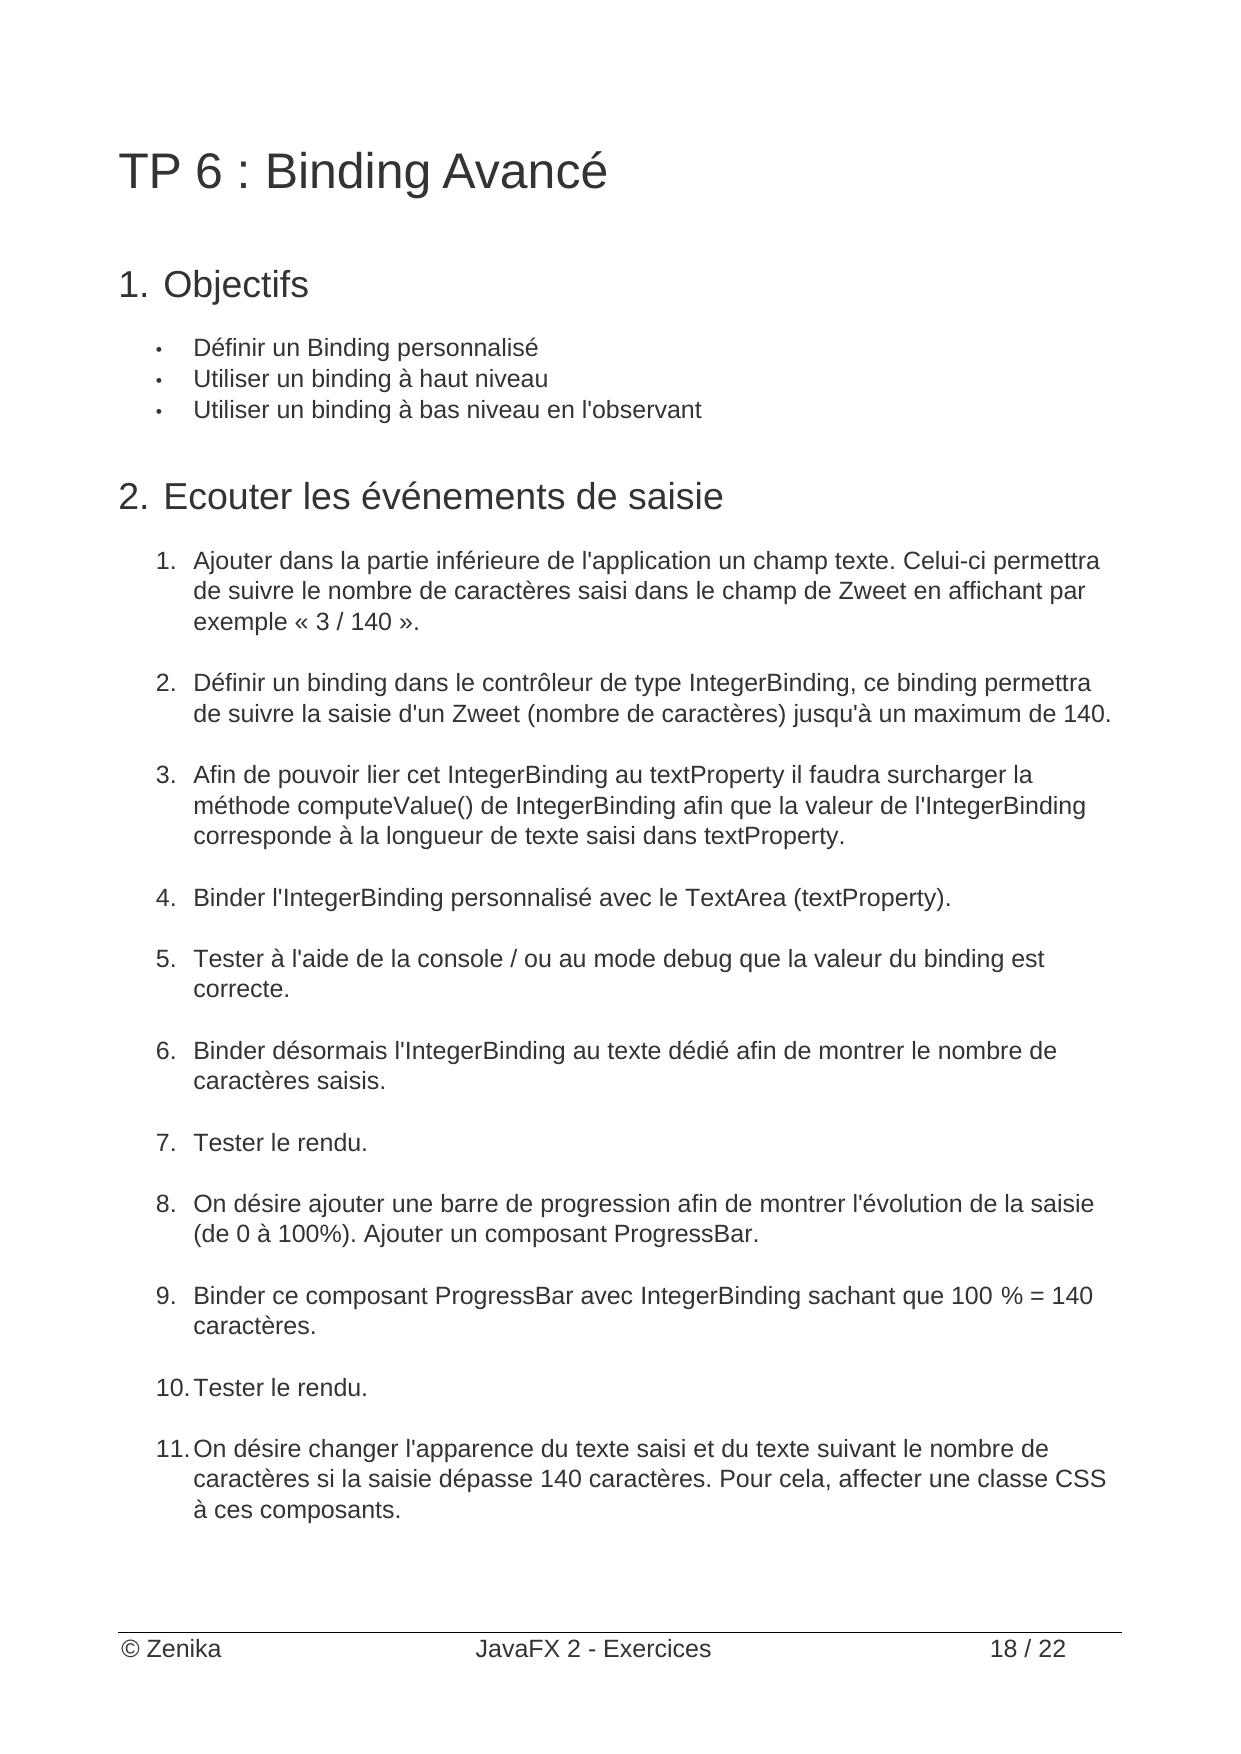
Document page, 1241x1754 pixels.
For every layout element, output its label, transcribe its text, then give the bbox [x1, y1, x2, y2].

list Utiliser un binding à haut niveau [156, 365, 1122, 393]
list Utiliser un binding à bas niveau en l'observant [156, 395, 1122, 423]
list On désire ajouter une barre de progression afin de montrer l'évolution de la saisie (de 0 à 100%). Ajouter un composant ProgressBar. [156, 1189, 1122, 1279]
list Binder désormais l'IntegerBinding au texte dédié afin de montrer le nombre de caractères saisis. [156, 1036, 1122, 1126]
list On désire changer l'apparence du texte saisi et du texte suivant le nombre de caractères si la saisie dépasse 140 caractères. Pour cela, affecter une classe CSS à ces composants. [156, 1434, 1122, 1554]
list Définir un binding dans le contrôleur de type IntegerBinding, ce binding permettra de suivre la saisie d'un Zweet (nombre de caractères) jusqu'à un maximum de 140. [156, 669, 1122, 758]
list Tester le rendu. [156, 1373, 1122, 1432]
list Ajouter dans la partie inférieure de l'application un champ texte. Celui-ci permettra de suivre le nombre de caractères saisi dans le champ de Zweet en affichant par exemple « 3 / 140 ». [156, 546, 1122, 666]
list Binder l'IntegerBinding personnalisé avec le TextArea (textProperty). [156, 883, 1122, 942]
subtitle Ecouter les événements de saisie [118, 476, 1122, 517]
list Tester à l'aide de la console / ou au mode debug que la valeur du binding est correcte. [156, 944, 1122, 1034]
subtitle Binding Avancé [118, 143, 1122, 199]
list Binder ce composant ProgressBar avec IntegerBinding sachant que 100 % = 140 caractères. [156, 1281, 1122, 1371]
subtitle Objectifs [118, 263, 1122, 305]
list Afin de pouvoir lier cet IntegerBinding au textProperty il faudra surcharger la méthode computeValue() de IntegerBinding afin que la valeur de l'IntegerBinding corresponde à la longueur de texte saisi dans textProperty. [156, 761, 1122, 881]
list Définir un Binding personnalisé [156, 334, 1122, 362]
list Tester le rendu. [156, 1128, 1122, 1187]
